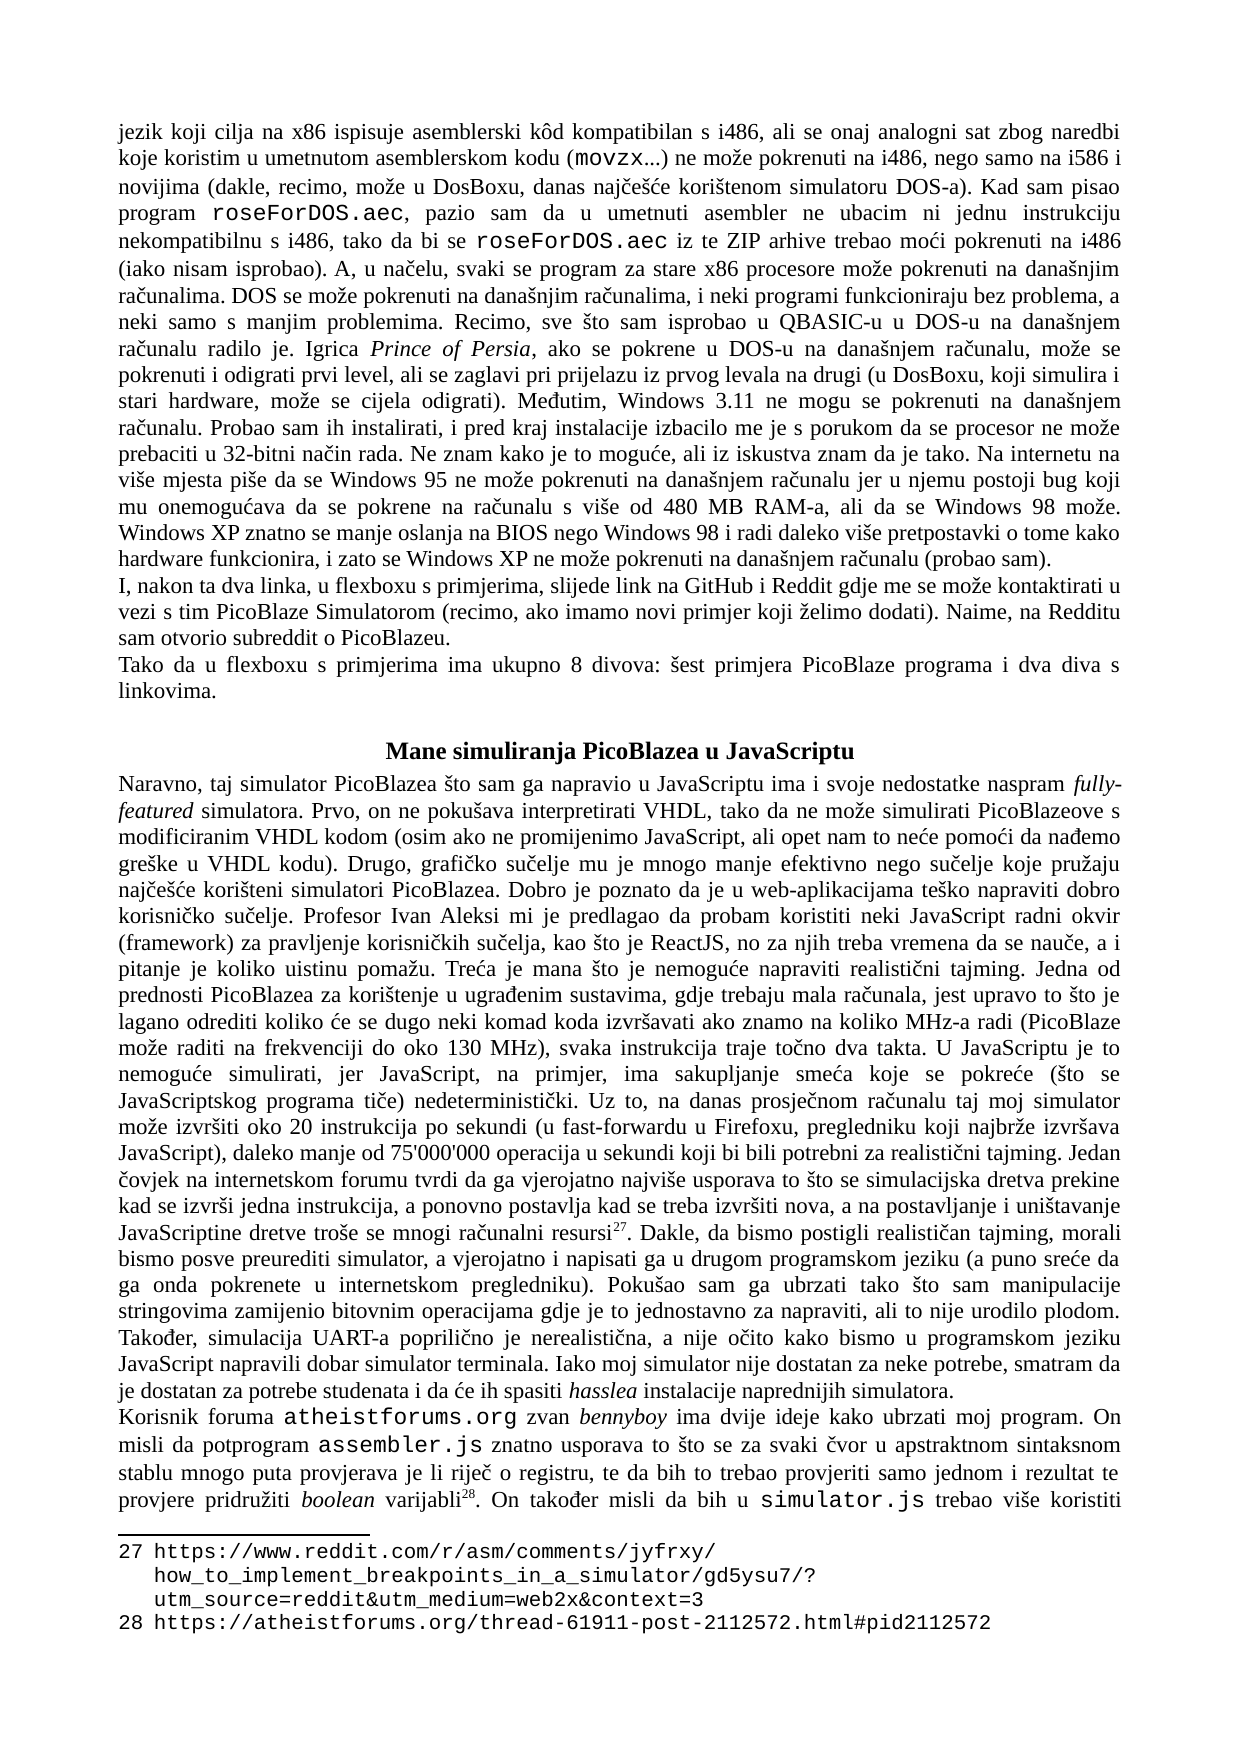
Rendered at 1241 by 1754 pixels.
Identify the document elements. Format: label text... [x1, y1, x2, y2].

text jezik koji cilja na x86 ispisuje asemblerski kôd kompatibilan s i486, ali se onaj analogni sat zbog naredbi koje koristim u umetnutom asemblerskom kodu (movzx...) ne može pokrenuti na i486, nego samo na i586 i novijima (dakle, recimo, može u DosBoxu, danas najčešće korištenom simulatoru DOS-a). Kad sam pisao program roseForDOS.aec, pazio sam da u umetnuti asembler ne ubacim ni jednu instrukciju nekompatibilnu s i486, tako da bi se roseForDOS.aec iz te ZIP arhive trebao moći pokrenuti na i486 (iako nisam isprobao). A, u načelu, svaki se program za stare x86 procesore može pokrenuti na današnjim računalima. DOS se može pokrenuti na današnjim računalima, i neki programi funkcioniraju bez problema, a neki samo s manjim problemima. Recimo, sve što sam isprobao u QBASIC-u u DOS-u na današnjem računalu radilo je. Igrica Prince of Persia, ako se pokrene u DOS-u na današnjem računalu, može se pokrenuti i odigrati prvi level, ali se zaglavi pri prijelazu iz prvog levala na drugi (u DosBoxu, koji simulira i stari hardware, može se cijela odigrati). Međutim, Windows 3.11 ne mogu se pokrenuti na današnjem računalu. Probao sam ih instalirati, i pred kraj instalacije izbacilo me je s porukom da se procesor ne može prebaciti u 32-bitni način rada. Ne znam kako je to moguće, ali iz iskustva znam da je tako. Na internetu na više mjesta piše da se Windows 95 ne može pokrenuti na današnjem računalu jer u njemu postoji bug koji mu onemogućava da se pokrene na računalu s više od 480 MB RAM-a, ali da se Windows 98 može. Windows XP znatno se manje oslanja na BIOS nego Windows 98 i radi daleko više pretpostavki o tome kako hardware funkcionira, i zato se Windows XP ne može pokrenuti na današnjem računalu (probao sam). [118, 118, 1122, 572]
text I, nakon ta dva linka, u flexboxu s primjerima, slijede link na GitHub i Reddit gdje me se može kontaktirati u vezi s tim PicoBlaze Simulatorom (recimo, ako imamo novi primjer koji želimo dodati). Naime, na Redditu sam otvorio subreddit o PicoBlazeu. [118, 572, 1122, 651]
text https://atheistforums.org/thread-61911-post-2112572.html#pid2112572 [118, 1612, 1122, 1636]
text Korisnik foruma atheistforums.org zvan bennyboy ima dvije ideje kako ubrzati moj program. On misli da potprogram assembler.js znatno usporava to što se za svaki čvor u apstraktnom sintaksnom stablu mnogo puta provjerava je li riječ o registru, te da bih to trebao provjeriti samo jednom i rezultat te provjere pridružiti boolean varijabli. On također misli da bih u simulator.js trebao više koristiti [118, 1403, 1122, 1514]
text https://www.reddit.com/r/asm/comments/jyfrxy/how_to_implement_breakpoints_in_a_simulator/gd5ysu7/?utm_source=reddit&utm_medium=web2x&context=3 [118, 1541, 1122, 1612]
text Naravno, taj simulator PicoBlazea što sam ga napravio u JavaScriptu ima i svoje nedostatke naspram fully-featured simulatora. Prvo, on ne pokušava interpretirati VHDL, tako da ne može simulirati PicoBlazeove s modificiranim VHDL kodom (osim ako ne promijenimo JavaScript, ali opet nam to neće pomoći da nađemo greške u VHDL kodu). Drugo, grafičko sučelje mu je mnogo manje efektivno nego sučelje koje pružaju najčešće korišteni simulatori PicoBlazea. Dobro je poznato da je u web-aplikacijama teško napraviti dobro korisničko sučelje. Profesor Ivan Aleksi mi je predlagao da probam koristiti neki JavaScript radni okvir (framework) za pravljenje korisničkih sučelja, kao što je ReactJS, no za njih treba vremena da se nauče, a i pitanje je koliko uistinu pomažu. Treća je mana što je nemoguće napraviti realistični tajming. Jedna od prednosti PicoBlazea za korištenje u ugrađenim sustavima, gdje trebaju mala računala, jest upravo to što je lagano odrediti koliko će se dugo neki komad koda izvršavati ako znamo na koliko MHz-a radi (PicoBlaze može raditi na frekvenciji do oko 130 MHz), svaka instrukcija traje točno dva takta. U JavaScriptu je to nemoguće simulirati, jer JavaScript, na primjer, ima sakupljanje smeća koje se pokreće (što se JavaScriptskog programa tiče) nedeterministički. Uz to, na danas prosječnom računalu taj moj simulator može izvršiti oko 20 instrukcija po sekundi (u fast-forwardu u Firefoxu, pregledniku koji najbrže izvršava JavaScript), daleko manje od 75'000'000 operacija u sekundi koji bi bili potrebni za realistični tajming. Jedan čovjek na internetskom forumu tvrdi da ga vjerojatno najviše usporava to što se simulacijska dretva prekine kad se izvrši jedna instrukcija, a ponovno postavlja kad se treba izvršiti nova, a na postavljanje i uništavanje JavaScriptine dretve troše se mnogi računalni resursi. Dakle, da bismo postigli realističan tajming, morali bismo posve preurediti simulator, a vjerojatno i napisati ga u drugom programskom jeziku (a puno sreće da ga onda pokrenete u internetskom pregledniku). Pokušao sam ga ubrzati tako što sam manipulacije stringovima zamijenio bitovnim operacijama gdje je to jednostavno za napraviti, ali to nije urodilo plodom. Također, simulacija UART-a poprilično je nerealistična, a nije očito kako bismo u programskom jeziku JavaScript napravili dobar simulator terminala. Iako moj simulator nije dostatan za neke potrebe, smatram da je dostatan za potrebe studenata i da će ih spasiti hasslea instalacije naprednijih simulatora. [118, 771, 1122, 1403]
text Mane simuliranja PicoBlazea u JavaScriptu [118, 736, 1122, 764]
text Tako da u flexboxu s primjerima ima ukupno 8 divova: šest primjera PicoBlaze programa i dva diva s linkovima. [118, 651, 1122, 703]
